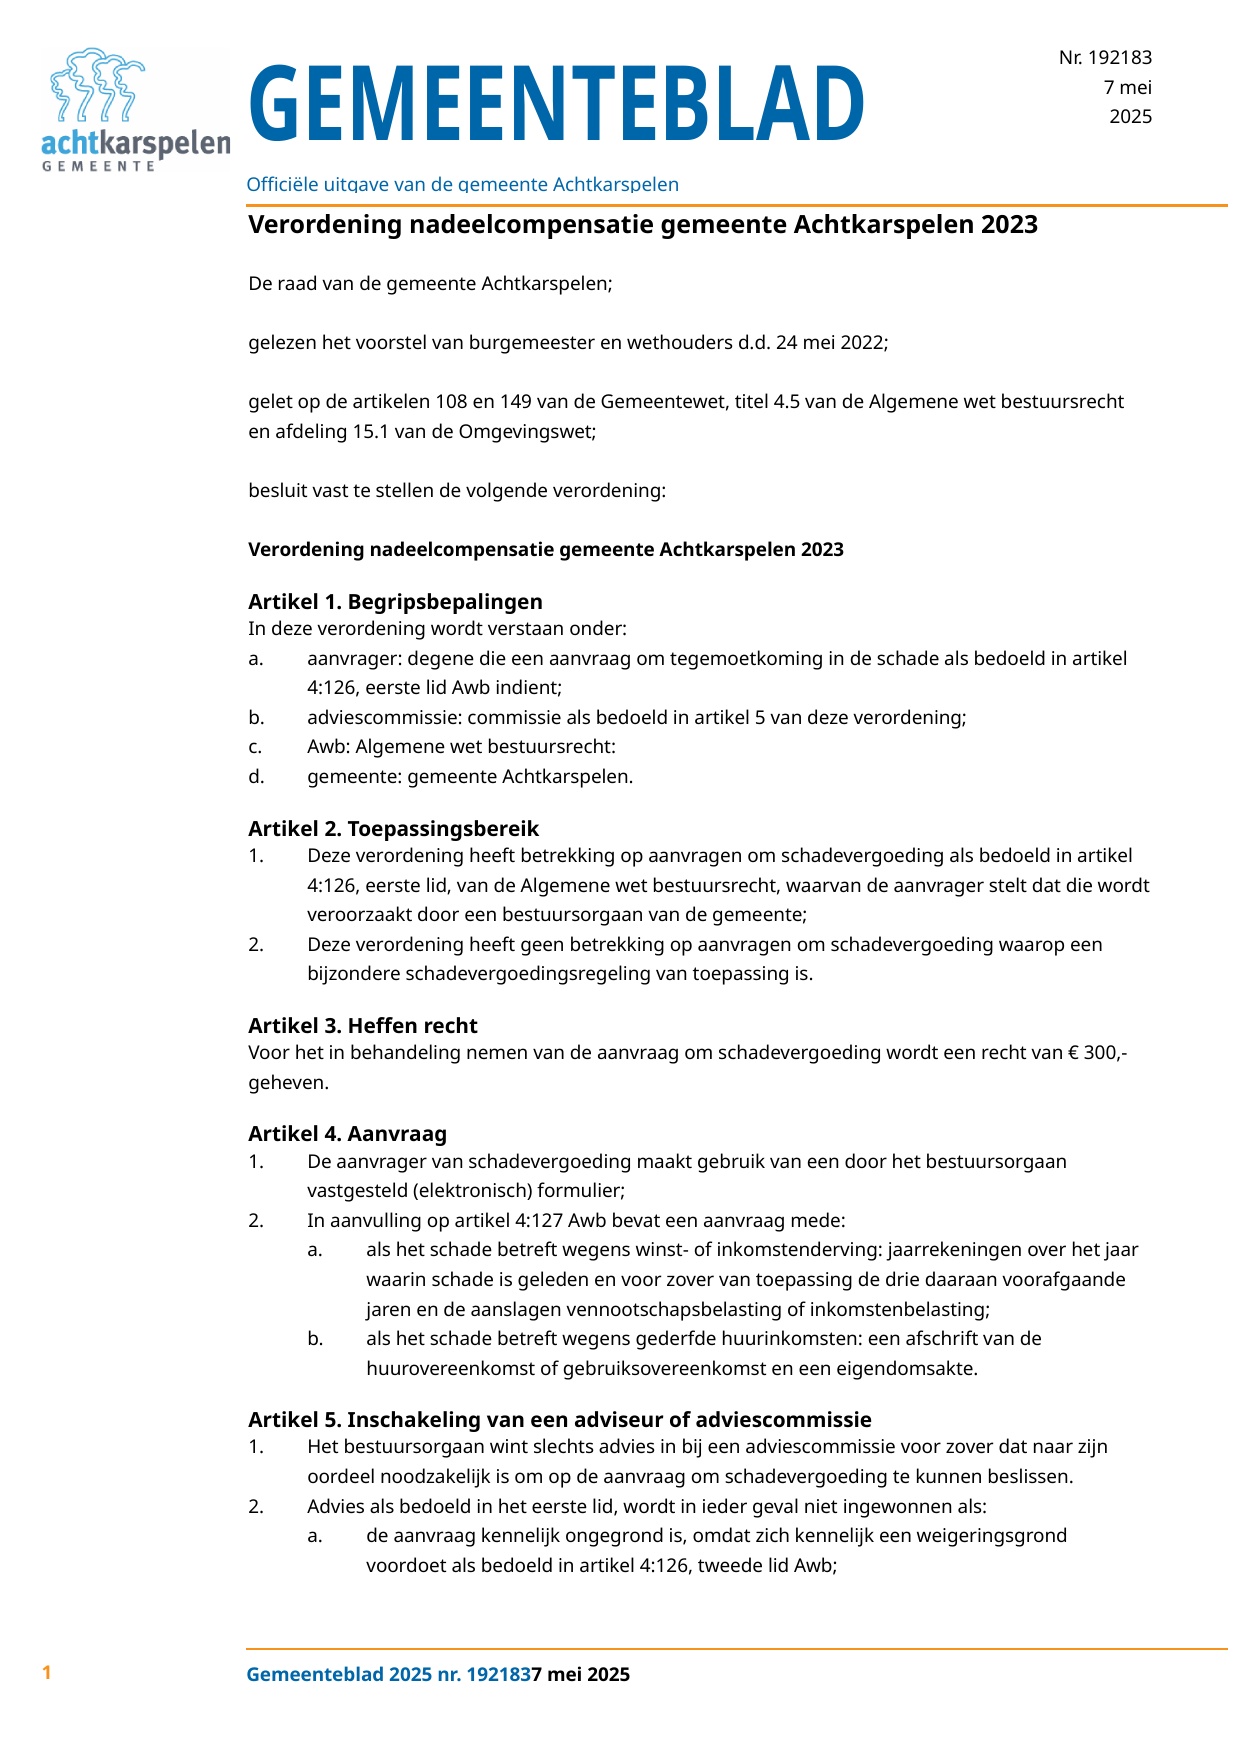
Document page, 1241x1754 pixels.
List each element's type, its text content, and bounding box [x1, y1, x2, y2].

list De aanvrager van schadevergoeding maakt gebruik van een door het bestuursorgaan vastgesteld (elektronisch) formulier; [248, 1148, 1152, 1203]
text gelezen het voorstel van burgemeester en wethouders d.d. 24 mei 2022; [248, 329, 1152, 355]
list Awb: Algemene wet bestuursrecht: [248, 734, 1152, 759]
text besluit vast te stellen de volgende verordening: [248, 477, 1152, 503]
text Verordening nadeelcompensatie gemeente Achtkarspelen 2023 [248, 537, 1152, 562]
text Artikel 5. Inschakeling van een adviseur of adviescommissie [248, 1405, 1152, 1434]
list Advies als bedoeld in het eerste lid, wordt in ieder geval niet ingewonnen als: [248, 1493, 1152, 1519]
text Artikel 3. Heffen recht [248, 1011, 1152, 1039]
list als het schade betreft wegens gederfde huurinkomsten: een afschrift van de huurovereenkomst of gebruiksovereenkomst en een eigendomsakte. [307, 1325, 1152, 1381]
text Artikel 4. Aanvraag [248, 1119, 1152, 1148]
picture [41, 47, 231, 172]
text Artikel 1. Begripsbepalingen [248, 587, 1152, 615]
text gelet op de artikelen 108 en 149 van de Gemeentewet, titel 4.5 van de Algemene wet bestuursrecht en afdeling 15.1 van de Omgevingswet; [248, 389, 1152, 444]
list als het schade betreft wegens winst- of inkomstenderving: jaarrekeningen over het jaar waarin schade is geleden en voor zover van toepassing de drie daaraan voorafgaande jaren en de aanslagen vennootschapsbelasting of inkomstenbelasting; [307, 1237, 1152, 1321]
list adviescommissie: commissie als bedoeld in artikel 5 van deze verordening; [248, 704, 1152, 730]
list Deze verordening heeft betrekking op aanvragen om schadevergoeding als bedoeld in artikel 4:126, eerste lid, van de Algemene wet bestuursrecht, waarvan de aanvrager stelt dat die wordt veroorzaakt door een bestuursorgaan van de gemeente; [248, 842, 1152, 927]
list In aanvulling op artikel 4:127 Awb bevat een aanvraag mede: [248, 1207, 1152, 1233]
text Voor het in behandeling nemen van de aanvraag om schadevergoeding wordt een recht van € 300,- geheven. [248, 1039, 1152, 1095]
list Deze verordening heeft geen betrekking op aanvragen om schadevergoeding waarop een bijzondere schadevergoedingsregeling van toepassing is. [248, 931, 1152, 986]
list Het bestuursorgaan wint slechts advies in bij een adviescommissie voor zover dat naar zijn oordeel noodzakelijk is om op de aanvraag om schadevergoeding te kunnen beslissen. [248, 1434, 1152, 1489]
list aanvrager: degene die een aanvraag om tegemoetkoming in de schade als bedoeld in artikel 4:126, eerste lid Awb indient; [248, 645, 1152, 700]
text Verordening nadeelcompensatie gemeente Achtkarspelen 2023 [248, 207, 1152, 241]
text In deze verordening wordt verstaan onder: [248, 615, 1152, 641]
list gemeente: gemeente Achtkarspelen. [248, 763, 1152, 789]
text De raad van de gemeente Achtkarspelen; [248, 270, 1152, 296]
list de aanvraag kennelijk ongegrond is, omdat zich kennelijk een weigeringsgrond voordoet als bedoeld in artikel 4:126, tweede lid Awb; [307, 1522, 1152, 1578]
text Artikel 2. Toepassingsbereik [248, 814, 1152, 842]
